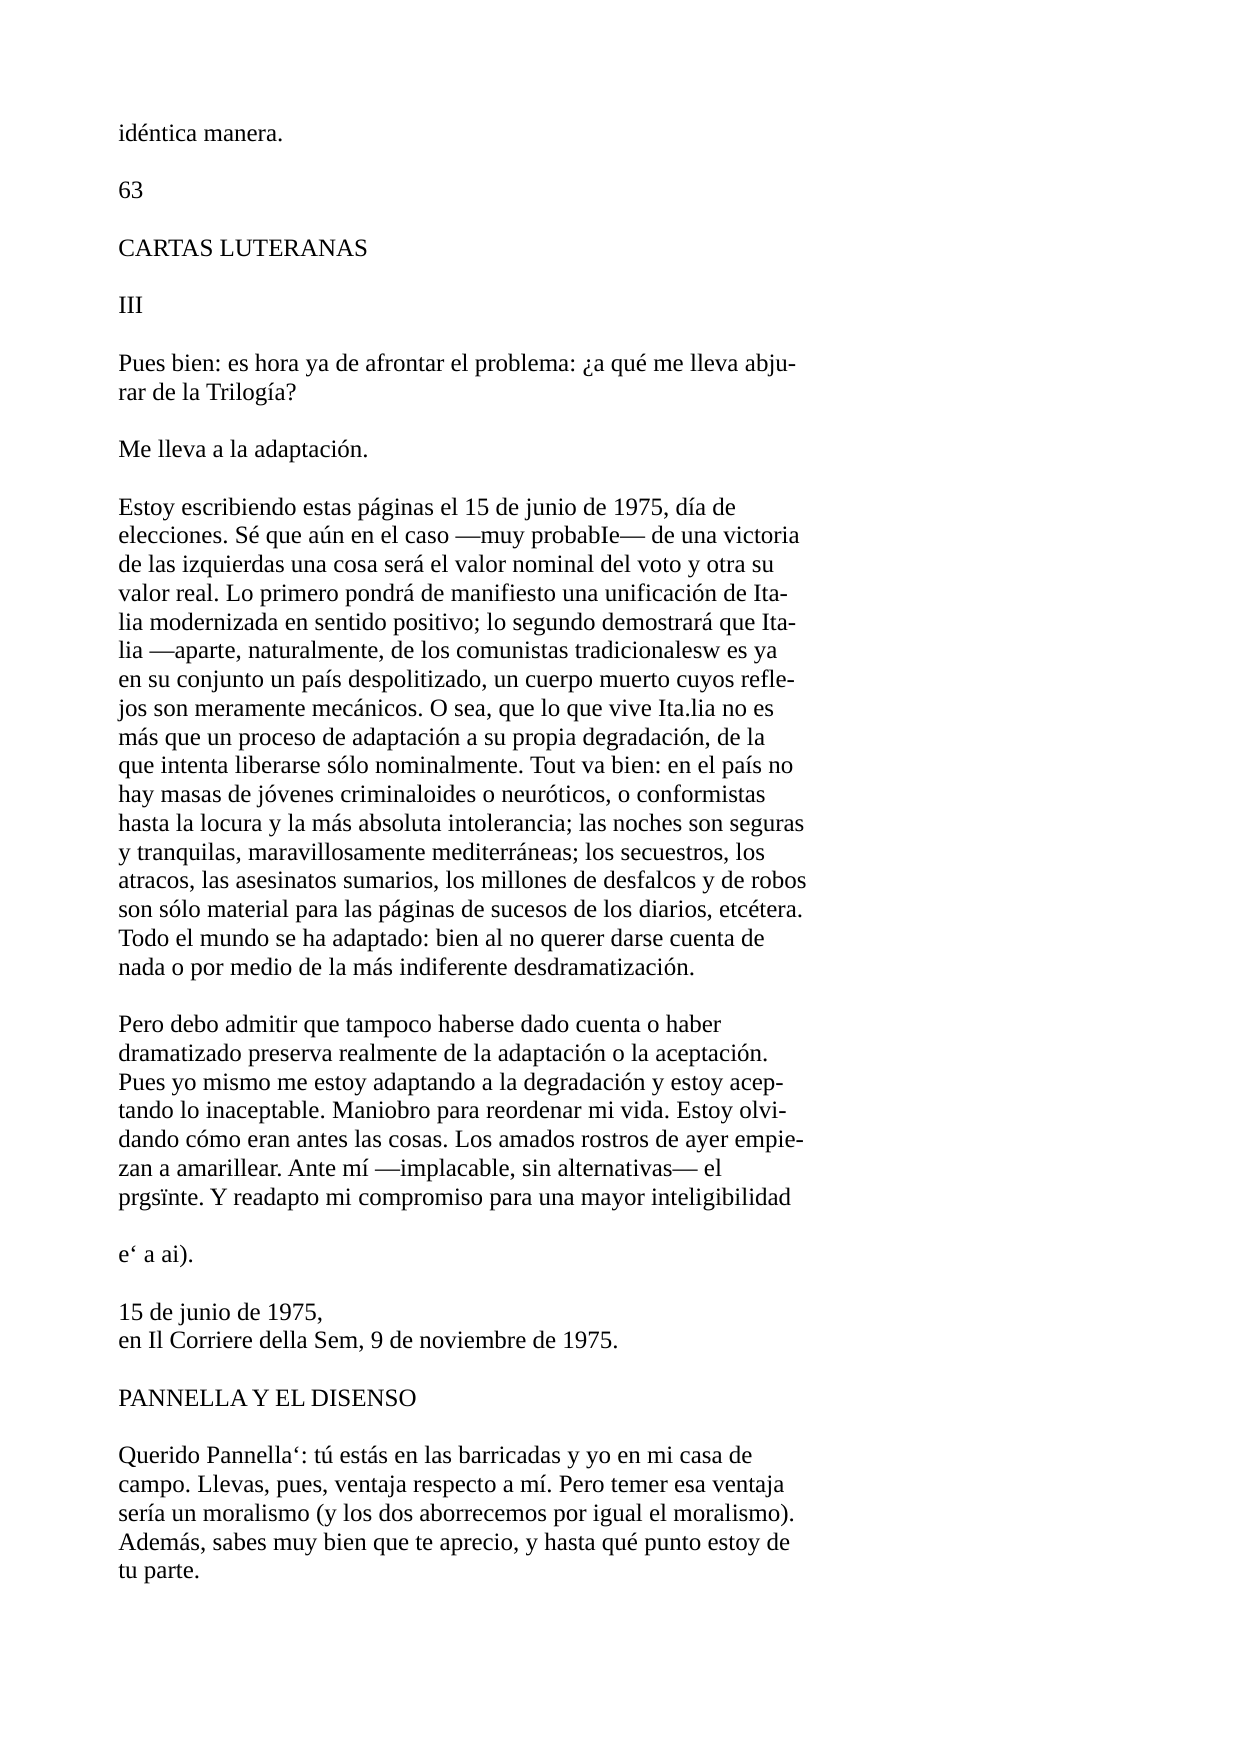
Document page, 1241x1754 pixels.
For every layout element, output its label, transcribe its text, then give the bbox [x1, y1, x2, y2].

text Me lleva a la adaptación. [118, 434, 1122, 463]
text tu parte. [118, 1556, 1122, 1584]
text 15 de junio de 1975, [118, 1297, 1122, 1326]
text en Il Corriere della Sem, 9 de noviembre de 1975. [118, 1326, 1122, 1354]
text dando cómo eran antes las cosas. Los amados rostros de ayer empie- [118, 1124, 1122, 1153]
text elecciones. Sé que aún en el caso —muy probabIe— de una victoria [118, 521, 1122, 549]
text atracos, las asesinatos sumarios, los millones de desfalcos y de robos [118, 866, 1122, 894]
text rar de la Trilogía? [118, 377, 1122, 406]
text e‘ a ai). [118, 1239, 1122, 1268]
text y tranquilas, maravillosamente mediterráneas; los secuestros, los [118, 837, 1122, 866]
text valor real. Lo primero pondrá de manifiesto una unificación de Ita- [118, 578, 1122, 607]
text CARTAS LUTERANAS [118, 233, 1122, 262]
text dramatizado preserva realmente de la adaptación o la aceptación. [118, 1038, 1122, 1067]
text 63 [118, 176, 1122, 204]
text hasta la locura y la más absoluta intolerancia; las noches son seguras [118, 808, 1122, 837]
text que intenta liberarse sólo nominalmente. Tout va bien: en el país no [118, 751, 1122, 779]
text Pues bien: es hora ya de afrontar el problema: ¿a qué me lleva abju- [118, 348, 1122, 377]
text más que un proceso de adaptación a su propia degradación, de la [118, 722, 1122, 751]
text idéntica manera. [118, 118, 1122, 147]
text sería un moralismo (y los dos aborrecemos por igual el moralismo). [118, 1498, 1122, 1527]
text son sólo material para las páginas de sucesos de los diarios, etcétera. [118, 894, 1122, 923]
text de las izquierdas una cosa será el valor nominal del voto y otra su [118, 549, 1122, 578]
text Pero debo admitir que tampoco haberse dado cuenta o haber [118, 1009, 1122, 1038]
text campo. Llevas, pues, ventaja respecto a mí. Pero temer esa ventaja [118, 1469, 1122, 1498]
text hay masas de jóvenes criminaloides o neuróticos, o conformistas [118, 779, 1122, 808]
text Querido Pannella‘: tú estás en las barricadas y yo en mi casa de [118, 1441, 1122, 1469]
text III [118, 291, 1122, 319]
text PANNELLA Y EL DISENSO [118, 1383, 1122, 1412]
text nada o por medio de la más indiferente desdramatización. [118, 952, 1122, 981]
text Además, sabes muy bien que te aprecio, y hasta qué punto estoy de [118, 1527, 1122, 1556]
text Pues yo mismo me estoy adaptando a la degradación y estoy acep- [118, 1067, 1122, 1096]
text en su conjunto un país despolitizado, un cuerpo muerto cuyos refle- [118, 664, 1122, 693]
text Todo el mundo se ha adaptado: bien al no querer darse cuenta de [118, 923, 1122, 952]
text zan a amarillear. Ante mí —implacable, sin alternativas— el [118, 1153, 1122, 1182]
text jos son meramente mecánicos. O sea, que lo que vive Ita.lia no es [118, 693, 1122, 722]
text tando lo inaceptable. Maniobro para reordenar mi vida. Estoy olvi- [118, 1096, 1122, 1124]
text lia modernizada en sentido positivo; lo segundo demostrará que Ita- [118, 607, 1122, 636]
text prgsïnte. Y readapto mi compromiso para una mayor inteligibilidad [118, 1182, 1122, 1211]
text Estoy escribiendo estas páginas el 15 de junio de 1975, día de [118, 492, 1122, 521]
text lia —aparte, naturalmente, de los comunistas tradicionalesw es ya [118, 636, 1122, 664]
